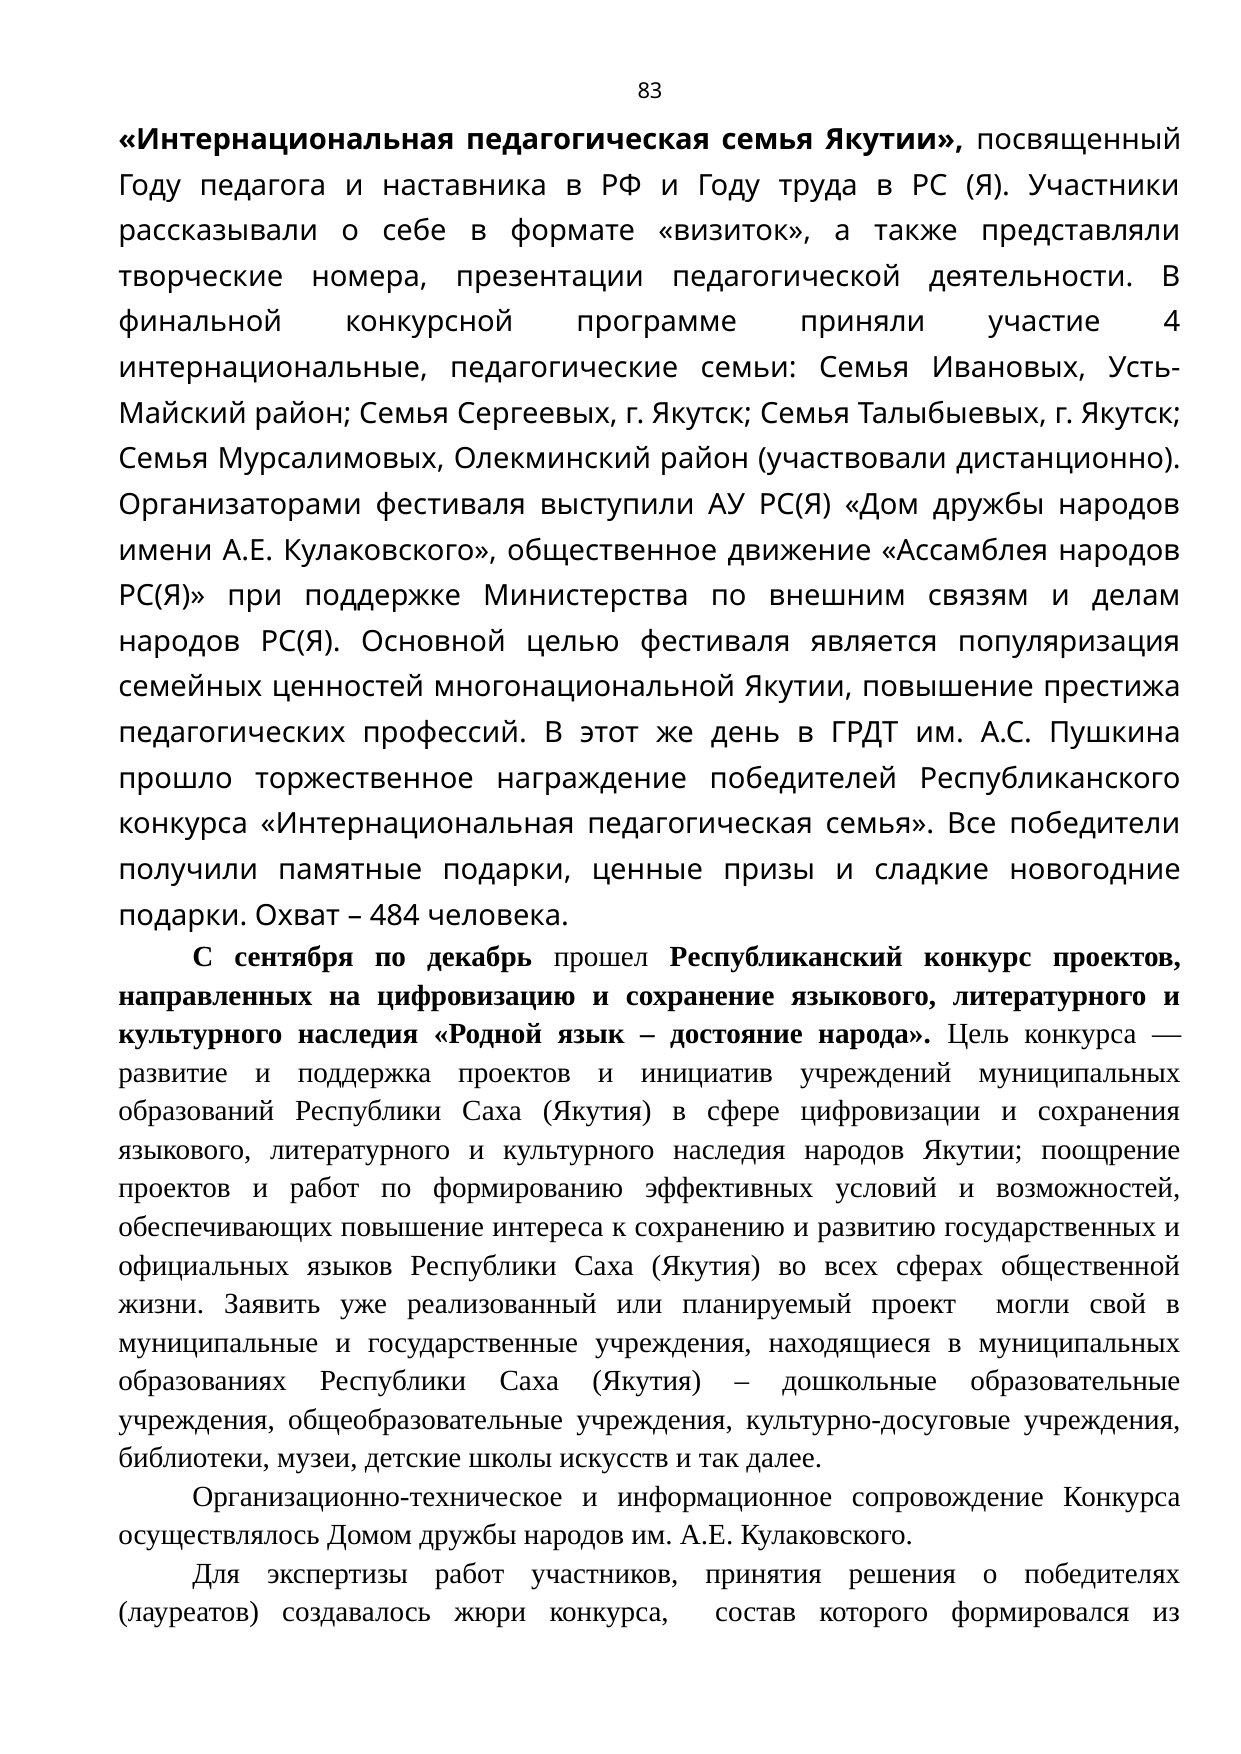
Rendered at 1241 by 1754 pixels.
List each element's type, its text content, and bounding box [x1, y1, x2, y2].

text Организационно-техническое и информационное сопровождение Конкурса осуществлялось Домом дружбы народов им. А.Е. Кулаковского. [118, 1479, 1181, 1551]
text Для экспертизы работ участников, принятия решения о победителях (лауреатов) создавалось жюри конкурса, состав которого формировался из [118, 1556, 1181, 1628]
text «Интернациональная педагогическая семья Якутии», посвященный Году педагога и наставника в РФ и Году труда в РС (Я). Участники рассказывали о себе в формате «визиток», а также представляли творческие номера, презентации педагогической деятельности. В финальной конкурсной программе приняли участие 4 интернациональные, педагогические семьи: Семья Ивановых, Усть-Майский район; Семья Сергеевых, г. Якутск; Семья Талыбыевых, г. Якутск; Семья Мурсалимовых, Олекминский район (участвовали дистанционно). Организаторами фестиваля выступили АУ РС(Я) «Дом дружбы народов имени А.Е. Кулаковского», общественное движение «Ассамблея народов РС(Я)» при поддержке Министерства по внешним связям и делам народов РС(Я). Основной целью фестиваля является популяризация семейных ценностей многонациональной Якутии, повышение престижа педагогических профессий. В этот же день в ГРДТ им. А.С. Пушкина прошло торжественное награждение победителей Республиканского конкурса «Интернациональная педагогическая семья». Все победители получили памятные подарки, ценные призы и сладкие новогодние подарки. Охват – 484 человека. [118, 118, 1181, 933]
text С сентября по декабрь прошел Республиканский конкурс проектов, направленных на цифровизацию и сохранение языкового, литературного и культурного наследия «Родной язык – достояние народа». Цель конкурса — развитие и поддержка проектов и инициатив учреждений муниципальных образований Республики Саха (Якутия) в сфере цифровизации и сохранения языкового, литературного и культурного наследия народов Якутии; поощрение проектов и работ по формированию эффективных условий и возможностей, обеспечивающих повышение интереса к сохранению и развитию государственных и официальных языков Республики Саха (Якутия) во всех сферах общественной жизни. Заявить уже реализованный или планируемый проект могли свой в муниципальные и государственные учреждения, находящиеся в муниципальных образованиях Республики Саха (Якутия) – дошкольные образовательные учреждения, общеобразовательные учреждения, культурно-досуговые учреждения, библиотеки, музеи, детские школы искусств и так далее. [118, 939, 1181, 1474]
